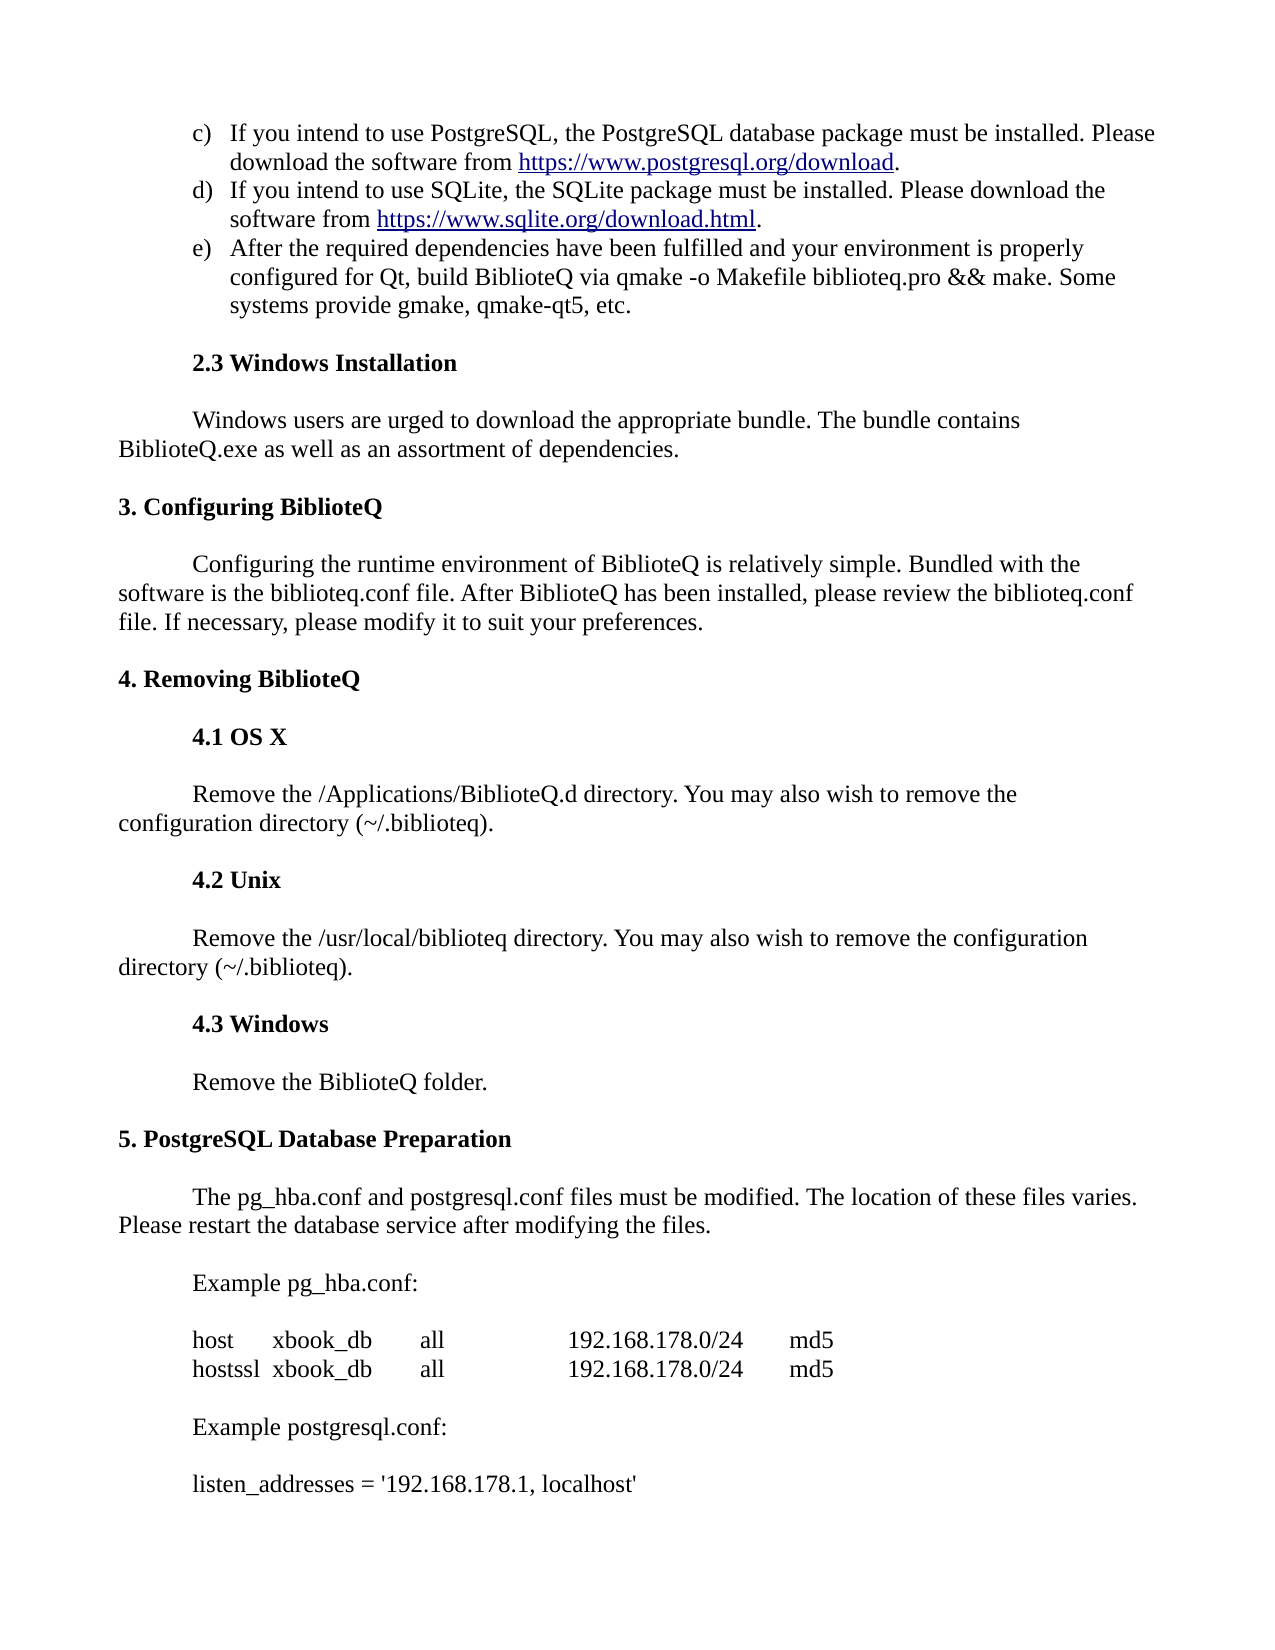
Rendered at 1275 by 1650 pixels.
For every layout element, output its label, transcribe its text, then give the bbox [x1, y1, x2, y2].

text Remove the /usr/local/biblioteq directory. You may also wish to remove the configuration directory (~/.biblioteq). [118, 923, 1157, 981]
text The pg_hba.conf and postgresql.conf files must be modified. The location of these files varies. Please restart the database service after modifying the files. [118, 1182, 1157, 1239]
text 4.3 Windows [118, 1009, 1157, 1038]
text 4.1 OS X [118, 722, 1157, 751]
text host xbook_db all 192.168.178.0/24 md5 [118, 1326, 1157, 1354]
text 5. PostgreSQL Database Preparation [118, 1124, 1157, 1153]
text 2.3 Windows Installation [118, 348, 1157, 377]
text hostssl xbook_db all 192.168.178.0/24 md5 [118, 1354, 1157, 1383]
list If you intend to use PostgreSQL, the PostgreSQL database package must be installed. Please download the software from https://www.postgresql.org/download. [192, 118, 1157, 176]
text Windows users are urged to download the appropriate bundle. The bundle contains BiblioteQ.exe as well as an assortment of dependencies. [118, 406, 1157, 463]
text Remove the BiblioteQ folder. [118, 1067, 1157, 1096]
list After the required dependencies have been fulfilled and your environment is properly configured for Qt, build BiblioteQ via qmake -o Makefile biblioteq.pro && make. Some systems provide gmake, qmake-qt5, etc. [192, 233, 1157, 319]
text 3. Configuring BiblioteQ [118, 492, 1157, 521]
text listen_addresses = '192.168.178.1, localhost' [118, 1469, 1157, 1498]
text 4.2 Unix [118, 866, 1157, 894]
text Example postgresql.conf: [118, 1412, 1157, 1441]
text Example pg_hba.conf: [118, 1268, 1157, 1297]
text Remove the /Applications/BiblioteQ.d directory. You may also wish to remove the configuration directory (~/.biblioteq). [118, 779, 1157, 837]
text 4. Removing BiblioteQ [118, 664, 1157, 693]
text Configuring the runtime environment of BiblioteQ is relatively simple. Bundled with the software is the biblioteq.conf file. After BiblioteQ has been installed, please review the biblioteq.conf file. If necessary, please modify it to suit your preferences. [118, 549, 1157, 636]
list If you intend to use SQLite, the SQLite package must be installed. Please download the software from https://www.sqlite.org/download.html. [192, 176, 1157, 233]
